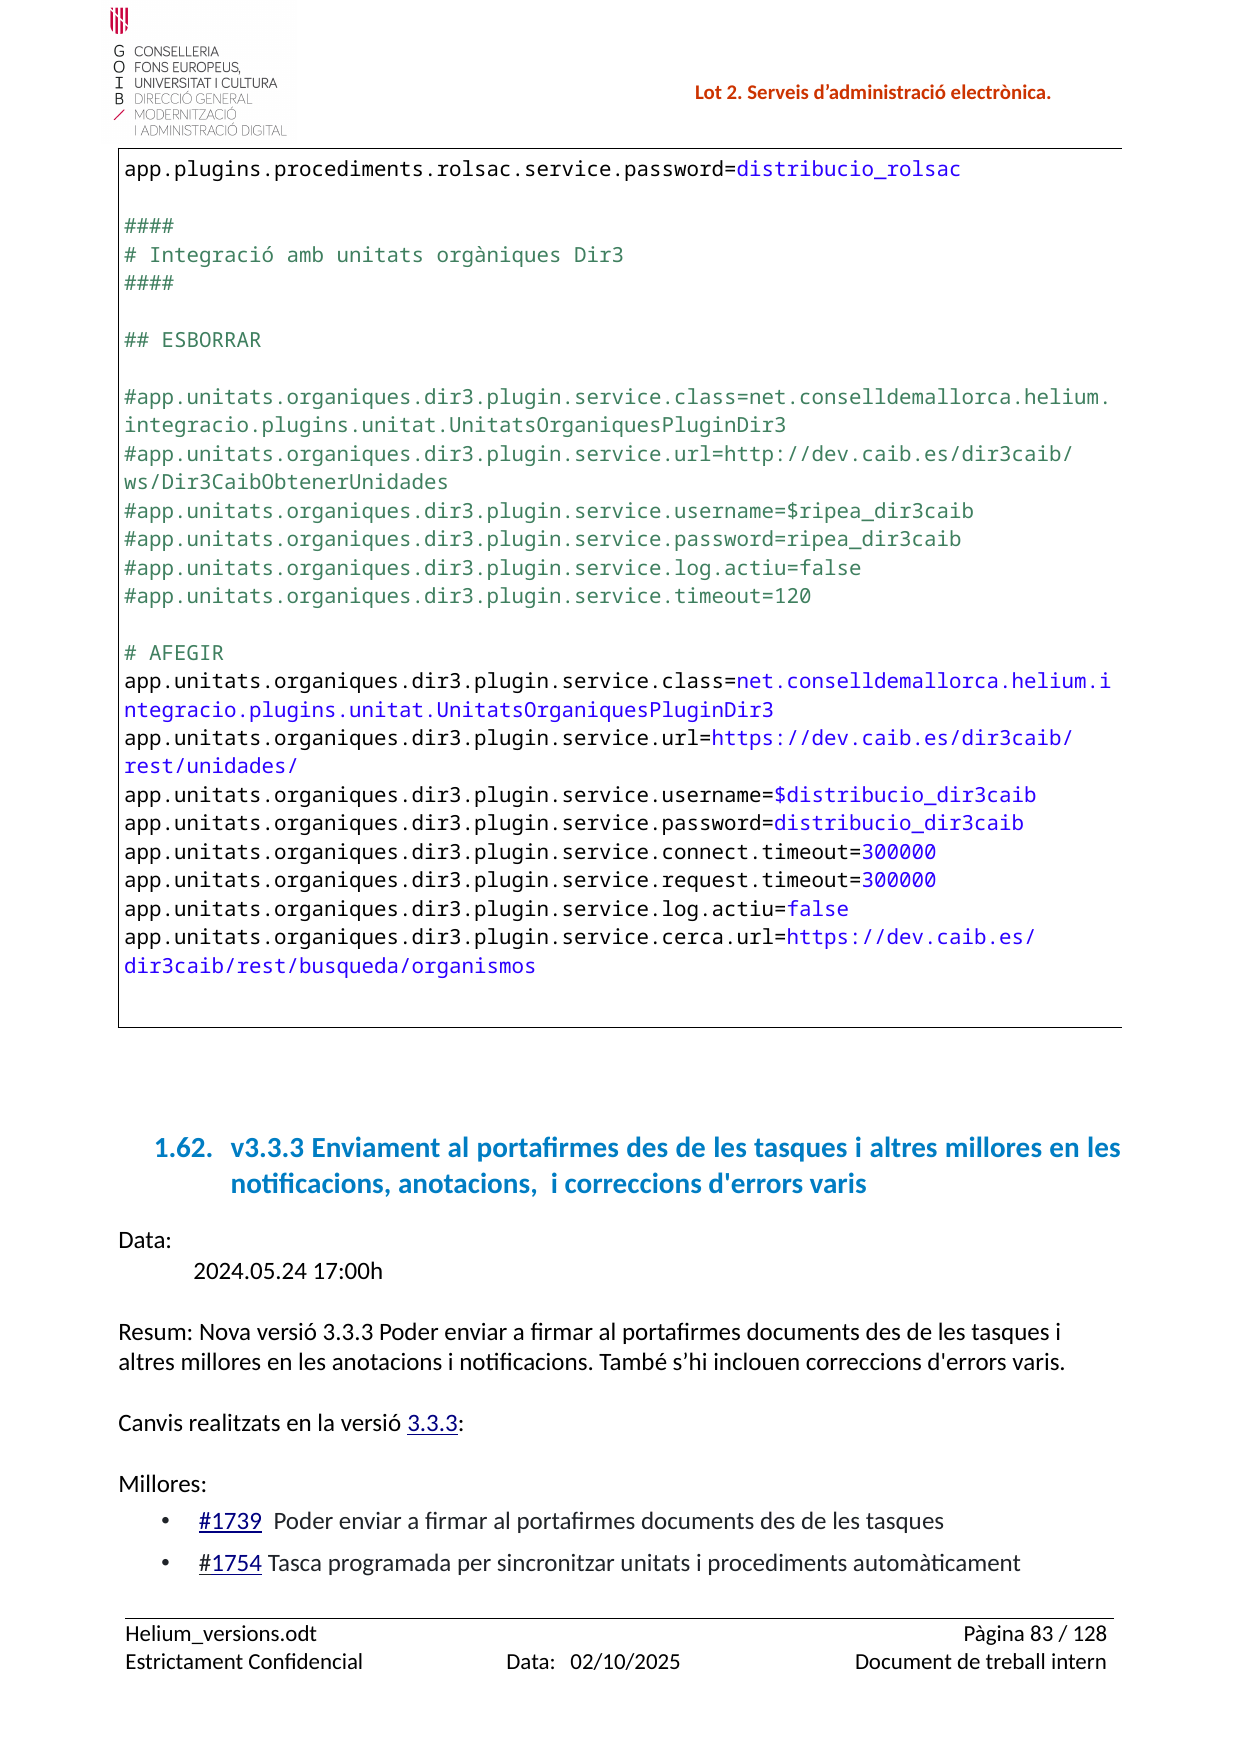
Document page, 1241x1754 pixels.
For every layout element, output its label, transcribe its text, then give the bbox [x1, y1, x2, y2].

text Millores: [118, 1469, 1122, 1499]
text Resum: Nova versió 3.3.3 Poder enviar a firmar al portafirmes documents des de les tasques i altres millores en les anotacions i notificacions. També s’hi inclouen correccions d'errors varis. [118, 1316, 1122, 1377]
text Canvis realitzats en la versió 3.3.3: [118, 1408, 1122, 1438]
picture [100, 0, 297, 144]
subtitle v3.3.3 Enviament al portafirmes des de les tasques i altres millores en les notificacions, anotacions, i correccions d'errors varis [153, 1129, 1122, 1201]
text 2024.05.24 17:00h [118, 1255, 1122, 1286]
list #1754 Tasca programada per sincronitzar unitats i procediments automàticament [161, 1547, 1122, 1578]
text Data: [118, 1224, 1122, 1255]
table_header app.plugins.procediments.rolsac.service.password=distribucio_rolsac #### # Integració amb unitats orgàniques Dir3 #### ## ESBORRAR #app.unitats.organiques.dir3.plugin.service.class=net.conselldemallorca.helium.integracio.plugins.unitat.UnitatsOrganiquesPluginDir3 #app.unitats.organiques.dir3.plugin.service.url=http://dev.caib.es/dir3caib/ws/Dir3CaibObtenerUnidades #app.unitats.organiques.dir3.plugin.service.username=$ripea_dir3caib #app.unitats.organiques.dir3.plugin.service.password=ripea_dir3caib #app.unitats.organiques.dir3.plugin.service.log.actiu=false #app.unitats.organiques.dir3.plugin.service.timeout=120 # AFEGIR app.unitats.organiques.dir3.plugin.service.class=net.conselldemallorca.helium.integracio.plugins.unitat.UnitatsOrganiquesPluginDir3 app.unitats.organiques.dir3.plugin.service.url=https://dev.caib.es/dir3caib/rest/unidades/ app.unitats.organiques.dir3.plugin.service.username=$distribucio_dir3caib app.unitats.organiques.dir3.plugin.service.password=distribucio_dir3caib app.unitats.organiques.dir3.plugin.service.connect.timeout=300000 app.unitats.organiques.dir3.plugin.service.request.timeout=300000 app.unitats.organiques.dir3.plugin.service.log.actiu=false app.unitats.organiques.dir3.plugin.service.cerca.url=https://dev.caib.es/dir3caib/rest/busqueda/organismos [119, 149, 1122, 1027]
list #1739 Poder enviar a firmar al portafirmes documents des de les tasques [161, 1505, 1122, 1536]
